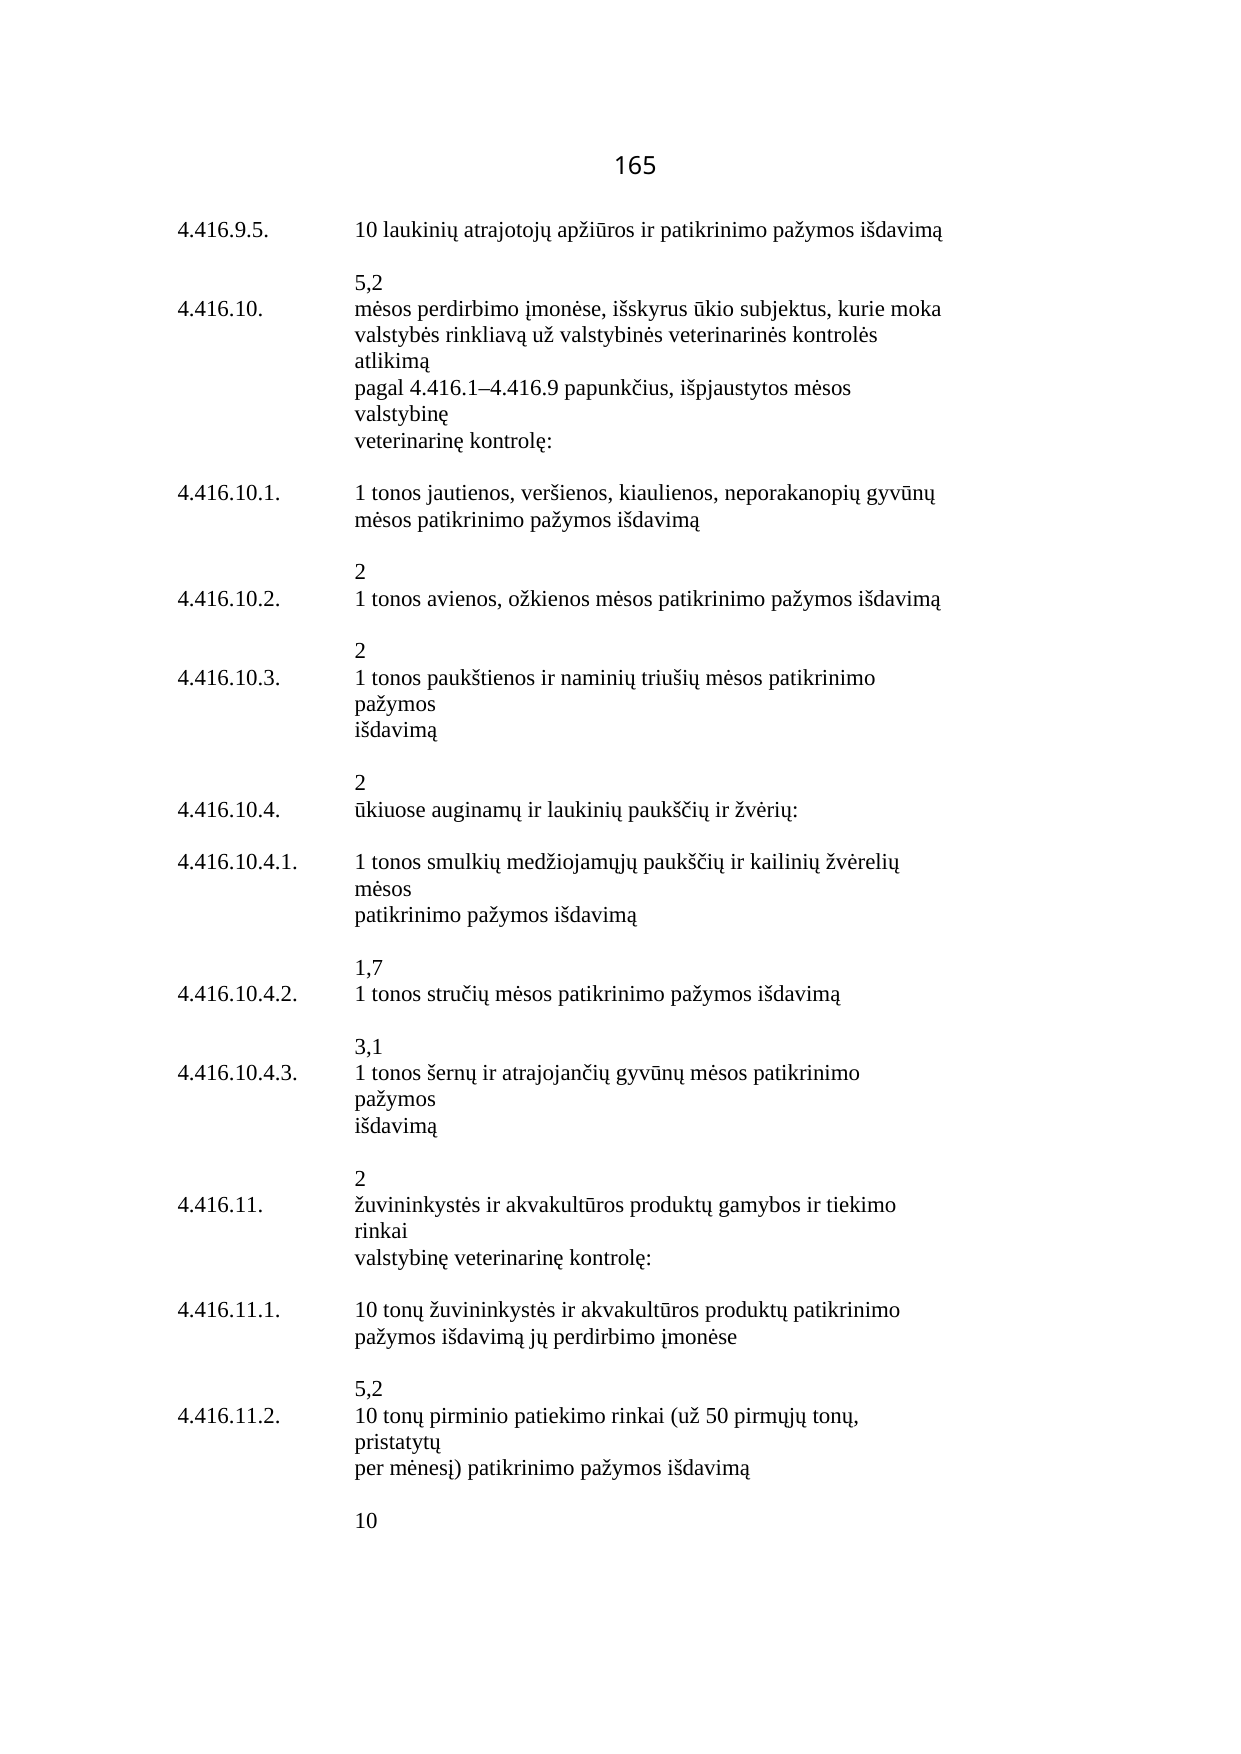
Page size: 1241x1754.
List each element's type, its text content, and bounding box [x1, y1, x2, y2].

text 4.416.10.4.1. 1 tonos smulkių medžiojamųjų paukščių ir kailinių žvėrelių mėsos [177, 848, 945, 901]
text 4.416.11.2. 10 tonų pirminio patiekimo rinkai (už 50 pirmųjų tonų, pristatytų [177, 1402, 945, 1454]
text veterinarinę kontrolę: [354, 427, 945, 479]
text 4.416.10.4.3. 1 tonos šernų ir atrajojančių gyvūnų mėsos patikrinimo pažymos [177, 1059, 945, 1112]
text 4.416.10.3. 1 tonos paukštienos ir naminių triušių mėsos patikrinimo pažymos [177, 664, 945, 717]
text pagal 4.416.1–4.416.9 papunkčius, išpjaustytos mėsos valstybinę [354, 374, 945, 427]
text išdavimą 2 [354, 717, 945, 796]
text 4.416.11. žuvininkystės ir akvakultūros produktų gamybos ir tiekimo rinkai [177, 1191, 945, 1244]
text patikrinimo pažymos išdavimą 1,7 [354, 901, 945, 980]
text 4.416.11.1. 10 tonų žuvininkystės ir akvakultūros produktų patikrinimo [177, 1296, 945, 1323]
text 4.416.10.2. 1 tonos avienos, ožkienos mėsos patikrinimo pažymos išdavimą 2 [177, 585, 945, 664]
text valstybės rinkliavą už valstybinės veterinarinės kontrolės atlikimą [354, 321, 945, 374]
text 4.416.10.4.2. 1 tonos stručių mėsos patikrinimo pažymos išdavimą 3,1 [177, 980, 945, 1059]
text valstybinę veterinarinę kontrolę: [354, 1244, 945, 1296]
text 4.416.10.1. 1 tonos jautienos, veršienos, kiaulienos, neporakanopių gyvūnų [177, 479, 945, 506]
text pažymos išdavimą jų perdirbimo įmonėse 5,2 [354, 1323, 945, 1402]
text 4.416.9.5. 10 laukinių atrajotojų apžiūros ir patikrinimo pažymos išdavimą 5,2 [177, 216, 945, 295]
text per mėnesį) patikrinimo pažymos išdavimą 10 [354, 1454, 945, 1533]
text išdavimą 2 [354, 1112, 945, 1191]
text 4.416.10. mėsos perdirbimo įmonėse, išskyrus ūkio subjektus, kurie moka [177, 295, 945, 321]
text 4.416.10.4. ūkiuose auginamų ir laukinių paukščių ir žvėrių: [177, 796, 945, 848]
text mėsos patikrinimo pažymos išdavimą 2 [354, 506, 945, 585]
